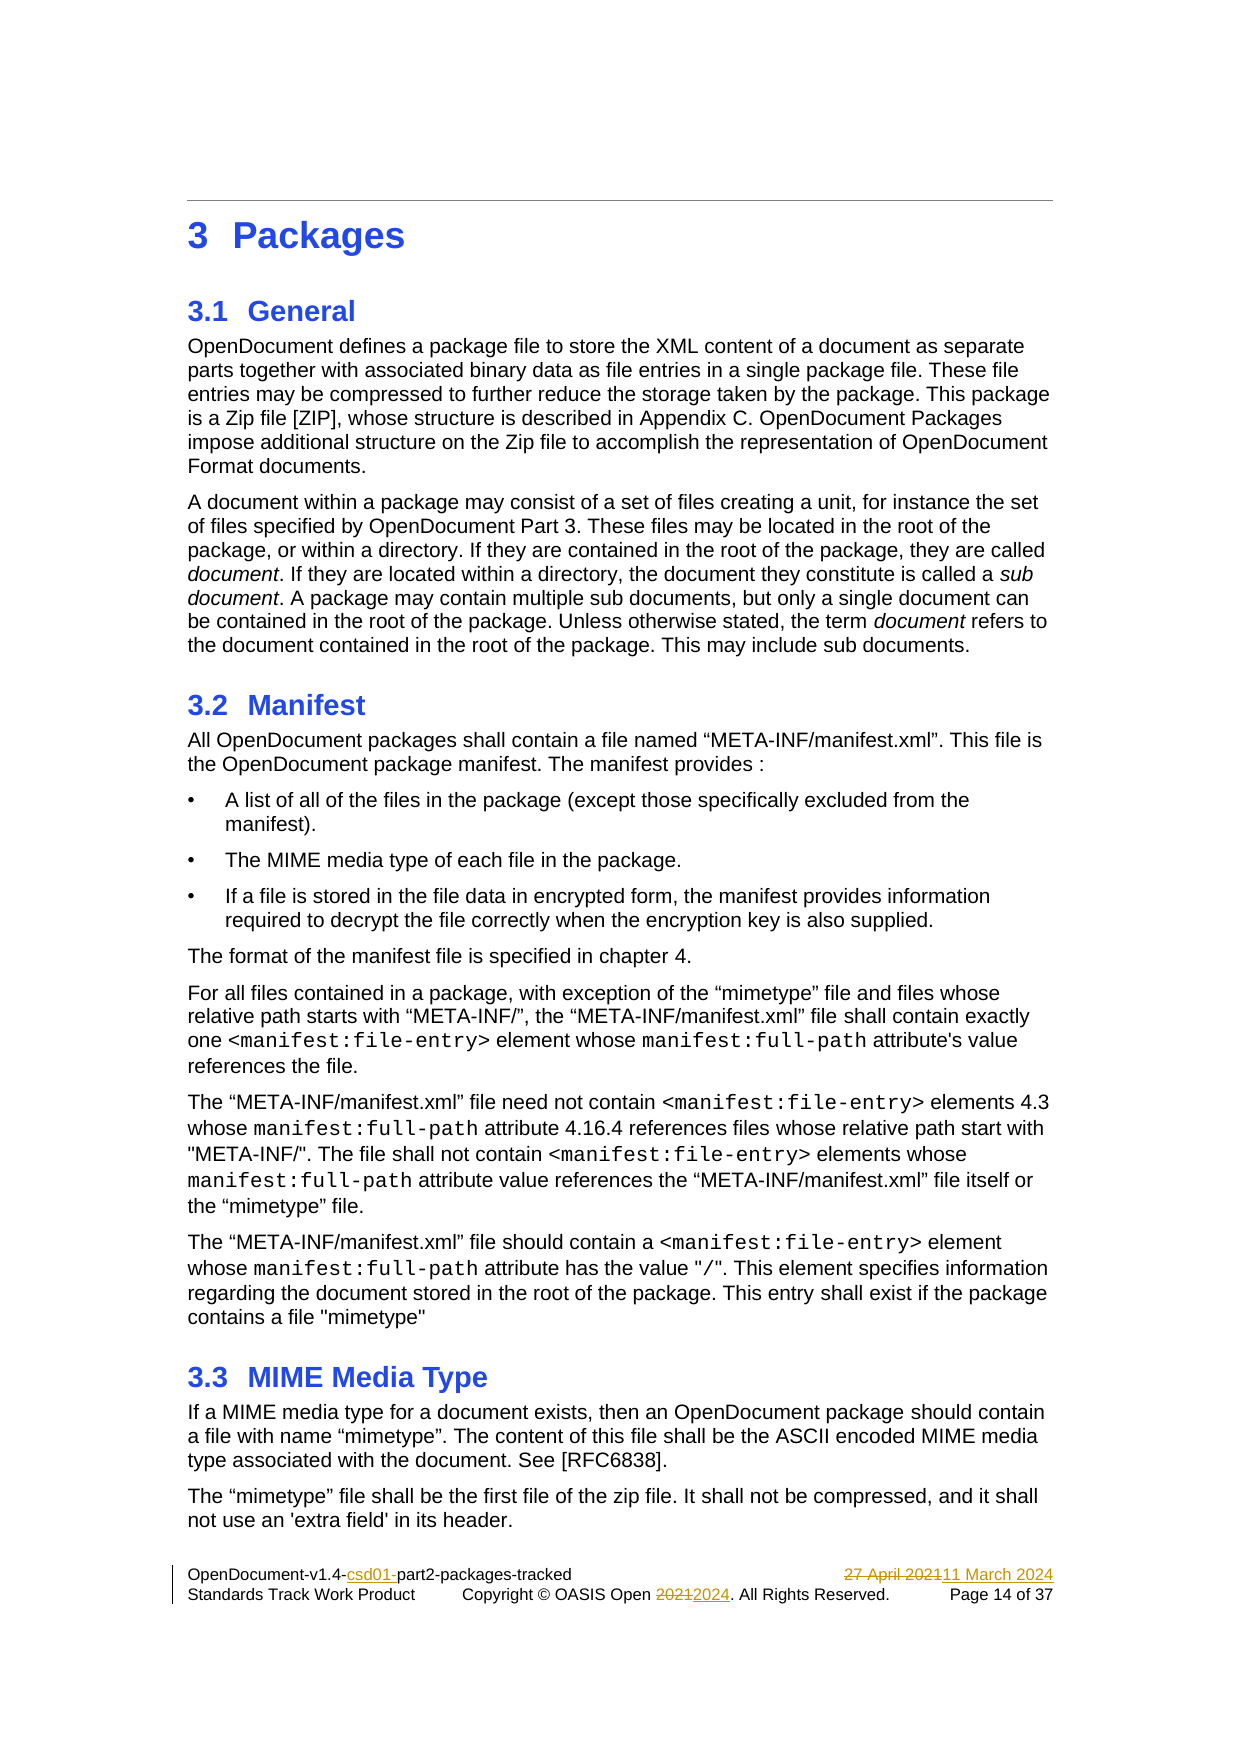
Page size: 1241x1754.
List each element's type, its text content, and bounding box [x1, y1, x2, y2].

subtitle MIME Media Type [187, 1360, 1053, 1394]
list If a file is stored in the file data in encrypted form, the manifest provides information required to decrypt the file correctly when the encryption key is also supplied. [187, 884, 1053, 932]
text The “META-INF/manifest.xml” file should contain a <manifest:file-entry> element whose manifest:full-path attribute has the value "/". This element specifies information regarding the document stored in the root of the package. This entry shall exist if the package contains a file "mimetype" [187, 1229, 1053, 1329]
text All OpenDocument packages shall contain a file named “META-INF/manifest.xml”. This file is the OpenDocument package manifest. The manifest provides : [187, 728, 1053, 776]
subtitle Packages [187, 201, 1053, 257]
subtitle Manifest [187, 688, 1053, 722]
text The “META-INF/manifest.xml” file need not contain <manifest:file-entry> elements 4.3 whose manifest:full-path attribute 4.16.4 references files whose relative path start with "META-INF/". The file shall not contain <manifest:file-entry> elements whose manifest:full-path attribute value references the “META-INF/manifest.xml” file itself or the “mimetype” file. [187, 1090, 1053, 1217]
list The MIME media type of each file in the package. [187, 848, 1053, 872]
text The “mimetype” file shall be the first file of the zip file. It shall not be compressed, and it shall not use an 'extra field' in its header. [187, 1484, 1053, 1532]
text The format of the manifest file is specified in chapter 4. [187, 944, 1053, 968]
text If a MIME media type for a document exists, then an OpenDocument package should contain a file with name “mimetype”. The content of this file shall be the ASCII encoded MIME media type associated with the document. See [RFC6838]. [187, 1400, 1053, 1472]
subtitle General [187, 294, 1053, 328]
text OpenDocument defines a package file to store the XML content of a document as separate parts together with associated binary data as file entries in a single package file. These file entries may be compressed to further reduce the storage taken by the package. This package is a Zip file [ZIP], whose structure is described in Appendix C. OpenDocument Packages impose additional structure on the Zip file to accomplish the representation of OpenDocument Format documents. [187, 334, 1053, 477]
list A list of all of the files in the package (except those specifically excluded from the manifest). [187, 788, 1053, 836]
text For all files contained in a package, with exception of the “mimetype” file and files whose relative path starts with “META-INF/”, the “META-INF/manifest.xml” file shall contain exactly one <manifest:file-entry> element whose manifest:full-path attribute's value references the file. [187, 980, 1053, 1078]
text A document within a package may consist of a set of files creating a unit, for instance the set of files specified by OpenDocument Part 3. These files may be located in the root of the package, or within a directory. If they are contained in the root of the package, they are called document. If they are located within a directory, the document they constitute is called a sub document. A package may contain multiple sub documents, but only a single document can be contained in the root of the package. Unless otherwise stated, the term document refers to the document contained in the root of the package. This may include sub documents. [187, 489, 1053, 657]
